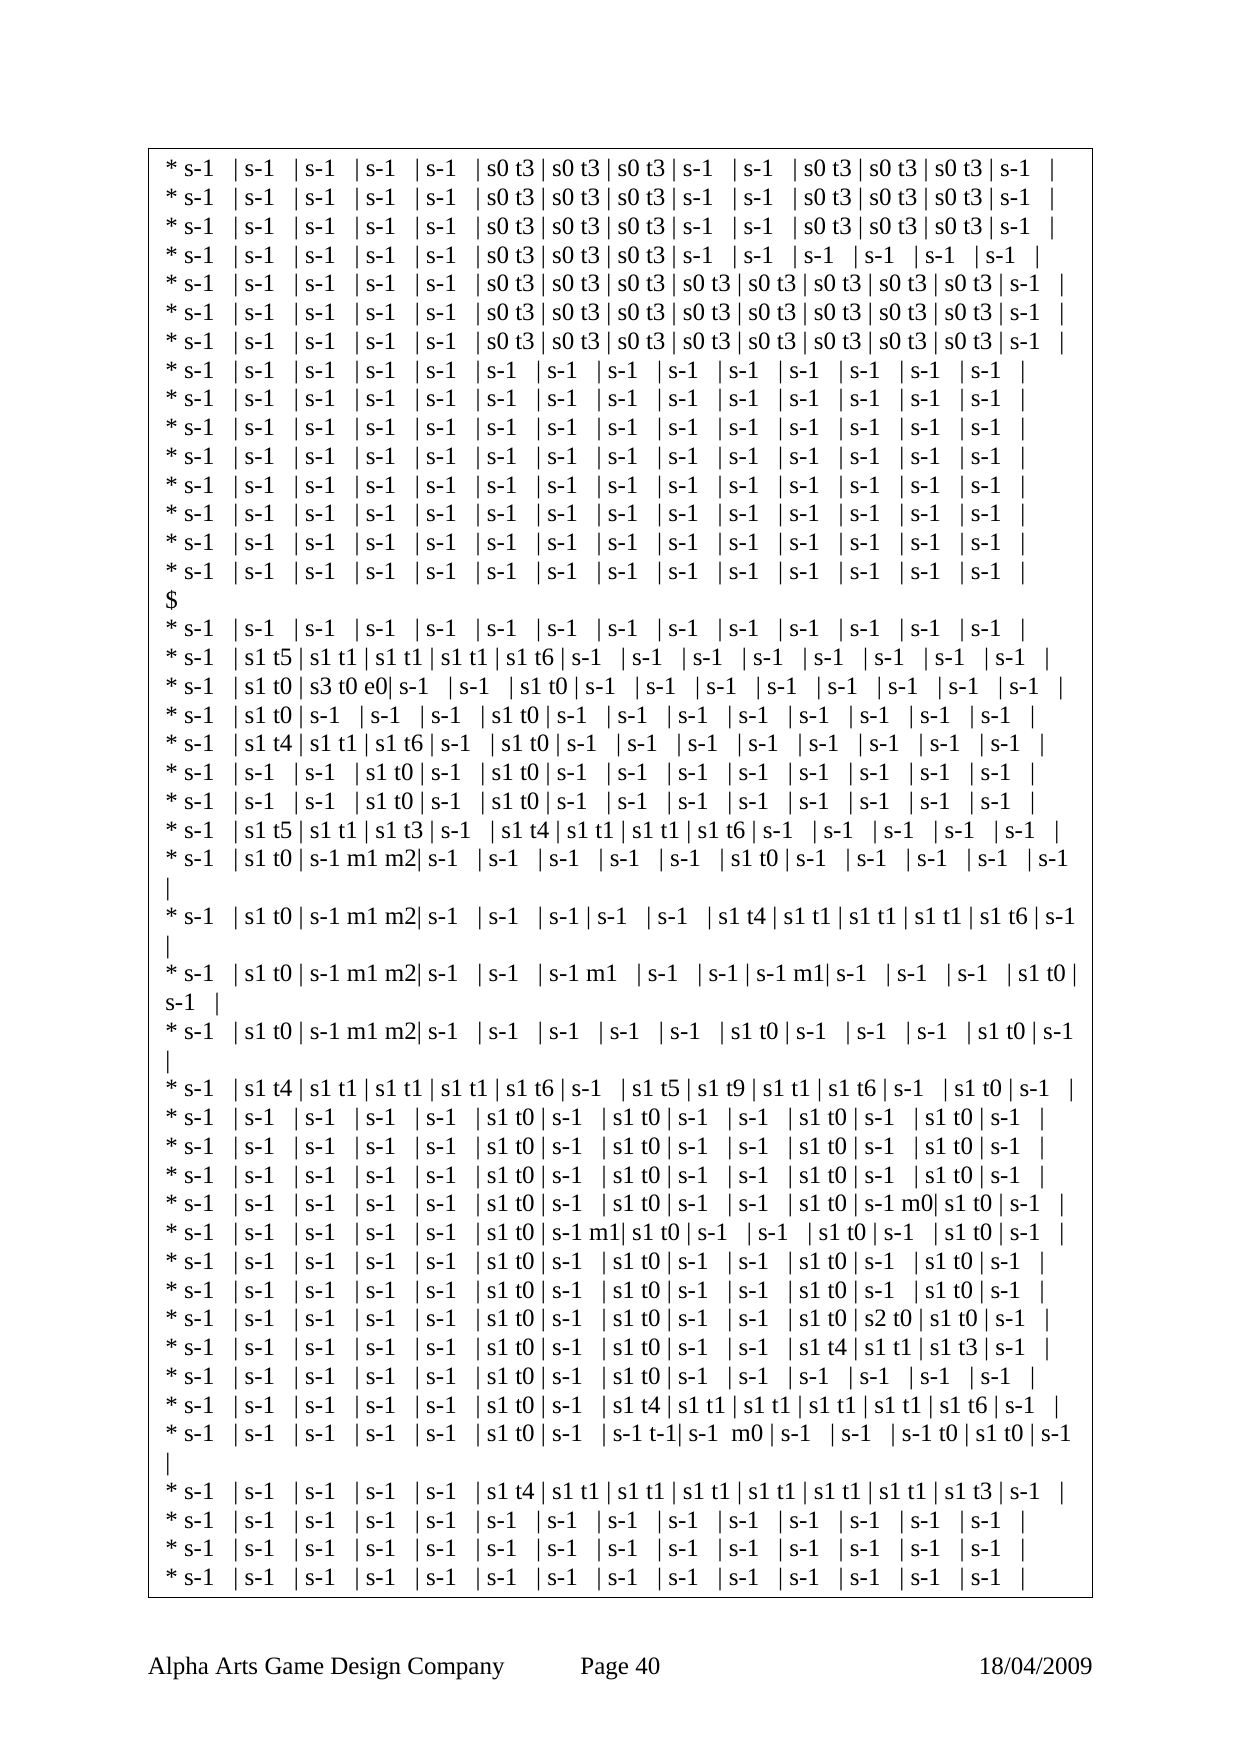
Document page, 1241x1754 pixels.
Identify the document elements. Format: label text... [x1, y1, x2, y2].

table_header * s-1 | s-1 | s-1 | s-1 | s-1 | s0 t3 | s0 t3 | s0 t3 | s-1 | s-1 | s0 t3 | s0 t3 | s0 t3 | s-1 | * s-1 | s-1 | s-1 | s-1 | s-1 | s0 t3 | s0 t3 | s0 t3 | s-1 | s-1 | s0 t3 | s0 t3 | s0 t3 | s-1 | * s-1 | s-1 | s-1 | s-1 | s-1 | s0 t3 | s0 t3 | s0 t3 | s-1 | s-1 | s0 t3 | s0 t3 | s0 t3 | s-1 | * s-1 | s-1 | s-1 | s-1 | s-1 | s0 t3 | s0 t3 | s0 t3 | s-1 | s-1 | s-1 | s-1 | s-1 | s-1 | * s-1 | s-1 | s-1 | s-1 | s-1 | s0 t3 | s0 t3 | s0 t3 | s0 t3 | s0 t3 | s0 t3 | s0 t3 | s0 t3 | s-1 | * s-1 | s-1 | s-1 | s-1 | s-1 | s0 t3 | s0 t3 | s0 t3 | s0 t3 | s0 t3 | s0 t3 | s0 t3 | s0 t3 | s-1 | * s-1 | s-1 | s-1 | s-1 | s-1 | s0 t3 | s0 t3 | s0 t3 | s0 t3 | s0 t3 | s0 t3 | s0 t3 | s0 t3 | s-1 | * s-1 | s-1 | s-1 | s-1 | s-1 | s-1 | s-1 | s-1 | s-1 | s-1 | s-1 | s-1 | s-1 | s-1 | * s-1 | s-1 | s-1 | s-1 | s-1 | s-1 | s-1 | s-1 | s-1 | s-1 | s-1 | s-1 | s-1 | s-1 | * s-1 | s-1 | s-1 | s-1 | s-1 | s-1 | s-1 | s-1 | s-1 | s-1 | s-1 | s-1 | s-1 | s-1 | * s-1 | s-1 | s-1 | s-1 | s-1 | s-1 | s-1 | s-1 | s-1 | s-1 | s-1 | s-1 | s-1 | s-1 | * s-1 | s-1 | s-1 | s-1 | s-1 | s-1 | s-1 | s-1 | s-1 | s-1 | s-1 | s-1 | s-1 | s-1 | * s-1 | s-1 | s-1 | s-1 | s-1 | s-1 | s-1 | s-1 | s-1 | s-1 | s-1 | s-1 | s-1 | s-1 | * s-1 | s-1 | s-1 | s-1 | s-1 | s-1 | s-1 | s-1 | s-1 | s-1 | s-1 | s-1 | s-1 | s-1 | * s-1 | s-1 | s-1 | s-1 | s-1 | s-1 | s-1 | s-1 | s-1 | s-1 | s-1 | s-1 | s-1 | s-1 | $ * s-1 | s-1 | s-1 | s-1 | s-1 | s-1 | s-1 | s-1 | s-1 | s-1 | s-1 | s-1 | s-1 | s-1 | * s-1 | s1 t5 | s1 t1 | s1 t1 | s1 t1 | s1 t6 | s-1 | s-1 | s-1 | s-1 | s-1 | s-1 | s-1 | s-1 | * s-1 | s1 t0 | s3 t0 e0| s-1 | s-1 | s1 t0 | s-1 | s-1 | s-1 | s-1 | s-1 | s-1 | s-1 | s-1 | * s-1 | s1 t0 | s-1 | s-1 | s-1 | s1 t0 | s-1 | s-1 | s-1 | s-1 | s-1 | s-1 | s-1 | s-1 | * s-1 | s1 t4 | s1 t1 | s1 t6 | s-1 | s1 t0 | s-1 | s-1 | s-1 | s-1 | s-1 | s-1 | s-1 | s-1 | * s-1 | s-1 | s-1 | s1 t0 | s-1 | s1 t0 | s-1 | s-1 | s-1 | s-1 | s-1 | s-1 | s-1 | s-1 | * s-1 | s-1 | s-1 | s1 t0 | s-1 | s1 t0 | s-1 | s-1 | s-1 | s-1 | s-1 | s-1 | s-1 | s-1 | * s-1 | s1 t5 | s1 t1 | s1 t3 | s-1 | s1 t4 | s1 t1 | s1 t1 | s1 t6 | s-1 | s-1 | s-1 | s-1 | s-1 | * s-1 | s1 t0 | s-1 m1 m2| s-1 | s-1 | s-1 | s-1 | s-1 | s1 t0 | s-1 | s-1 | s-1 | s-1 | s-1 | * s-1 | s1 t0 | s-1 m1 m2| s-1 | s-1 | s-1 | s-1 | s-1 | s1 t4 | s1 t1 | s1 t1 | s1 t1 | s1 t6 | s-1 | * s-1 | s1 t0 | s-1 m1 m2| s-1 | s-1 | s-1 m1 | s-1 | s-1 | s-1 m1| s-1 | s-1 | s-1 | s1 t0 | s-1 | * s-1 | s1 t0 | s-1 m1 m2| s-1 | s-1 | s-1 | s-1 | s-1 | s1 t0 | s-1 | s-1 | s-1 | s1 t0 | s-1 | * s-1 | s1 t4 | s1 t1 | s1 t1 | s1 t1 | s1 t6 | s-1 | s1 t5 | s1 t9 | s1 t1 | s1 t6 | s-1 | s1 t0 | s-1 | * s-1 | s-1 | s-1 | s-1 | s-1 | s1 t0 | s-1 | s1 t0 | s-1 | s-1 | s1 t0 | s-1 | s1 t0 | s-1 | * s-1 | s-1 | s-1 | s-1 | s-1 | s1 t0 | s-1 | s1 t0 | s-1 | s-1 | s1 t0 | s-1 | s1 t0 | s-1 | * s-1 | s-1 | s-1 | s-1 | s-1 | s1 t0 | s-1 | s1 t0 | s-1 | s-1 | s1 t0 | s-1 | s1 t0 | s-1 | * s-1 | s-1 | s-1 | s-1 | s-1 | s1 t0 | s-1 | s1 t0 | s-1 | s-1 | s1 t0 | s-1 m0| s1 t0 | s-1 | * s-1 | s-1 | s-1 | s-1 | s-1 | s1 t0 | s-1 m1| s1 t0 | s-1 | s-1 | s1 t0 | s-1 | s1 t0 | s-1 | * s-1 | s-1 | s-1 | s-1 | s-1 | s1 t0 | s-1 | s1 t0 | s-1 | s-1 | s1 t0 | s-1 | s1 t0 | s-1 | * s-1 | s-1 | s-1 | s-1 | s-1 | s1 t0 | s-1 | s1 t0 | s-1 | s-1 | s1 t0 | s-1 | s1 t0 | s-1 | * s-1 | s-1 | s-1 | s-1 | s-1 | s1 t0 | s-1 | s1 t0 | s-1 | s-1 | s1 t0 | s2 t0 | s1 t0 | s-1 | * s-1 | s-1 | s-1 | s-1 | s-1 | s1 t0 | s-1 | s1 t0 | s-1 | s-1 | s1 t4 | s1 t1 | s1 t3 | s-1 | * s-1 | s-1 | s-1 | s-1 | s-1 | s1 t0 | s-1 | s1 t0 | s-1 | s-1 | s-1 | s-1 | s-1 | s-1 | * s-1 | s-1 | s-1 | s-1 | s-1 | s1 t0 | s-1 | s1 t4 | s1 t1 | s1 t1 | s1 t1 | s1 t1 | s1 t6 | s-1 | * s-1 | s-1 | s-1 | s-1 | s-1 | s1 t0 | s-1 | s-1 t-1| s-1 m0 | s-1 | s-1 | s-1 t0 | s1 t0 | s-1 | * s-1 | s-1 | s-1 | s-1 | s-1 | s1 t4 | s1 t1 | s1 t1 | s1 t1 | s1 t1 | s1 t1 | s1 t1 | s1 t3 | s-1 | * s-1 | s-1 | s-1 | s-1 | s-1 | s-1 | s-1 | s-1 | s-1 | s-1 | s-1 | s-1 | s-1 | s-1 | * s-1 | s-1 | s-1 | s-1 | s-1 | s-1 | s-1 | s-1 | s-1 | s-1 | s-1 | s-1 | s-1 | s-1 | * s-1 | s-1 | s-1 | s-1 | s-1 | s-1 | s-1 | s-1 | s-1 | s-1 | s-1 | s-1 | s-1 | s-1 | [149, 149, 1092, 1597]
